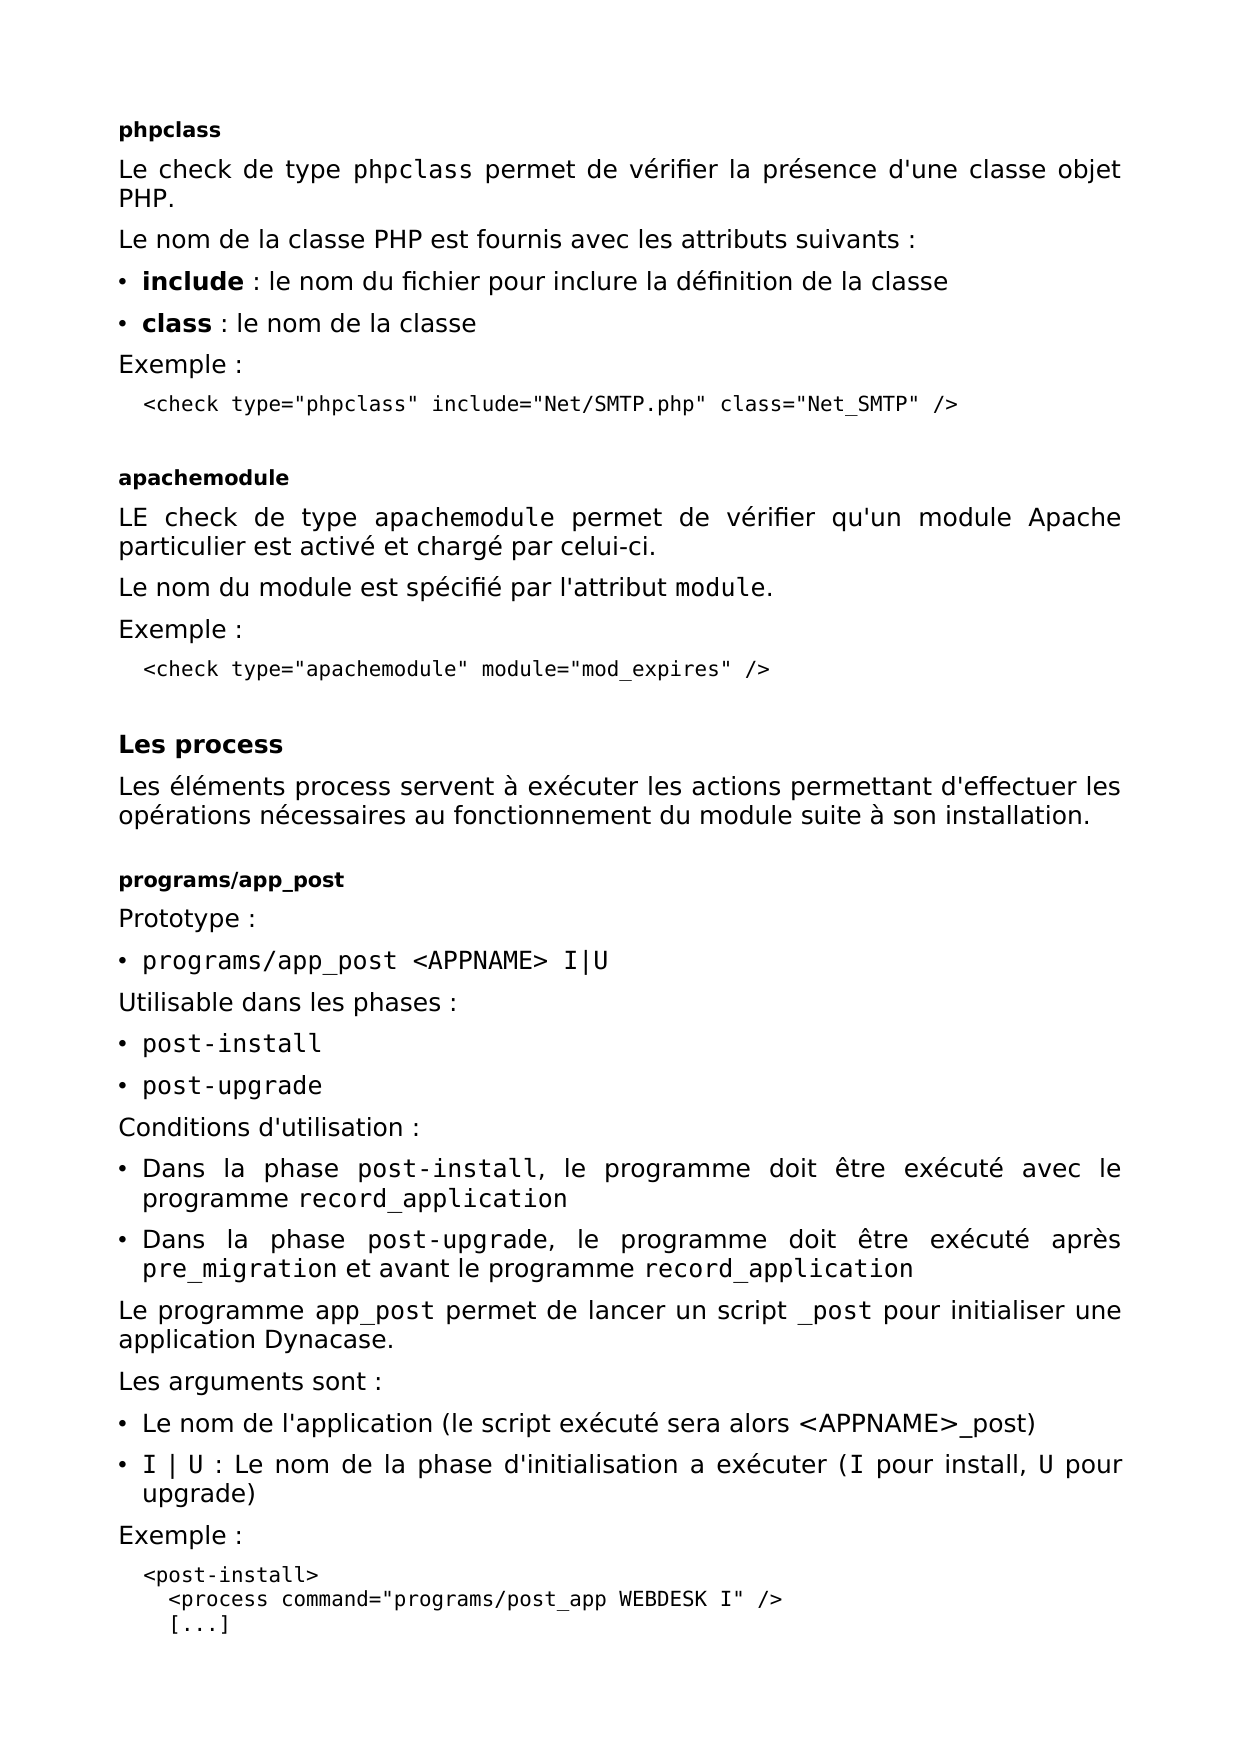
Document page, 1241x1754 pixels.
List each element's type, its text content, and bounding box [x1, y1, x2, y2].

text Exemple : [118, 351, 1122, 380]
list include : le nom du fichier pour inclure la définition de la classe [118, 267, 1122, 297]
text Les arguments sont : [118, 1367, 1122, 1396]
text Conditions d'utilisation : [118, 1113, 1122, 1142]
subtitle programs/app_post [118, 868, 1122, 892]
text Le programme app_post permet de lancer un script _post pour initialiser une application Dynacase. [118, 1296, 1122, 1355]
text <post-install> <process command="programs/post_app WEBDESK I" /> [...] [118, 1563, 1122, 1636]
text Le nom du module est spécifié par l'attribut module. [118, 573, 1122, 603]
text Utilisable dans les phases : [118, 988, 1122, 1017]
text <check type="phpclass" include="Net/SMTP.php" class="Net_SMTP" /> [118, 392, 1122, 441]
list Dans la phase post-upgrade, le programme doit être exécuté après pre_migration et avant le programme record_application [118, 1226, 1122, 1284]
text Le check de type phpclass permet de vérifier la présence d'une classe objet PHP. [118, 155, 1122, 213]
text <check type="apachemodule" module="mod_expires" /> [118, 657, 1122, 705]
list class : le nom de la classe [118, 309, 1122, 338]
list I | U : Le nom de la phase d'initialisation a exécuter (I pour install, U pour upgrade) [118, 1451, 1122, 1509]
text LE check de type apachemodule permet de vérifier qu'un module Apache particulier est activé et chargé par celui-ci. [118, 503, 1122, 561]
list programs/app_post <APPNAME> I|U [118, 946, 1122, 976]
list post-upgrade [118, 1071, 1122, 1101]
text Exemple : [118, 615, 1122, 644]
text Exemple : [118, 1521, 1122, 1551]
text Les éléments process servent à exécuter les actions permettant d'effectuer les opérations nécessaires au fonctionnement du module suite à son installation. [118, 772, 1122, 830]
subtitle Les process [118, 730, 1122, 759]
text Le nom de la classe PHP est fournis avec les attributs suivants : [118, 226, 1122, 255]
text Prototype : [118, 905, 1122, 934]
subtitle apachemodule [118, 466, 1122, 490]
list post-install [118, 1030, 1122, 1059]
subtitle phpclass [118, 118, 1122, 142]
list Dans la phase post-install, le programme doit être exécuté avec le programme record_application [118, 1155, 1122, 1213]
list Le nom de l'application (le script exécuté sera alors <APPNAME>_post) [118, 1409, 1122, 1438]
